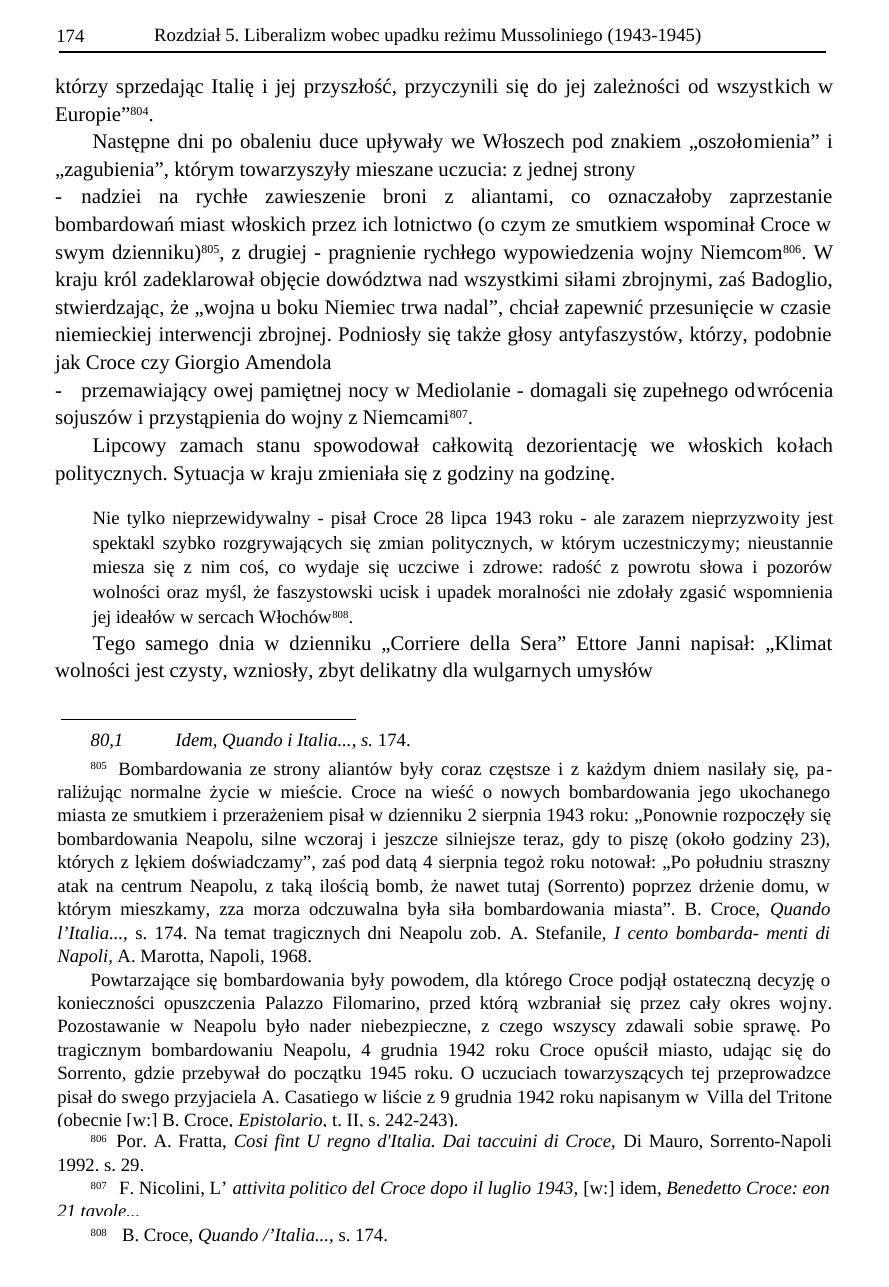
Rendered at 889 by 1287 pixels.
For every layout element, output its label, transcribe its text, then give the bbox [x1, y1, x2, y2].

list nadziei na rychłe zawieszenie broni z aliantami, co oznaczałoby zaprzestanie bombardowań miast włoskich przez ich lotnictwo (o czym ze smutkiem wspominał Croce w swym dzienniku)805, z drugiej - pragnienie rychłego wypowiedzenia wojny Niemcom806. W kraju król zadeklarował objęcie dowództwa nad wszystkimi siła­mi zbrojnymi, zaś Badoglio, stwierdzając, że „wojna u boku Niemiec trwa nadal”, chciał zapewnić przesunięcie w czasie niemieckiej interwencji zbrojnej. Podniosły się także głosy antyfaszystów, którzy, podobnie jak Croce czy Giorgio Amendola [55, 184, 833, 374]
text Następne dni po obaleniu duce upływały we Włoszech pod znakiem „oszoło­mienia” i „zagubienia”, którym towarzyszyły mieszane uczucia: z jednej strony [55, 129, 833, 181]
text 806 Por. A. Fratta, Cosi fint U regno d'Italia. Dai taccuini di Croce, Di Mauro, Sorrento-Napoli 1992, s. 29. [57, 1130, 832, 1171]
text Tego samego dnia w dzienniku „Corriere della Sera” Ettore Janni napisał: „Klimat wolności jest czysty, wzniosły, zbyt delikatny dla wulgarnych umysłów [55, 631, 833, 682]
text Powtarzające się bombardowania były powodem, dla którego Croce podjął ostateczną decyzję o konieczności opuszczenia Palazzo Filomarino, przed którą wzbraniał się przez cały okres woj­ny. Pozostawanie w Neapolu było nader niebezpieczne, z czego wszyscy zdawali sobie sprawę. Po tragicznym bombardowaniu Neapolu, 4 grudnia 1942 roku Croce opuścił miasto, udając się do Sorrento, gdzie przebywał do początku 1945 roku. O uczuciach towarzyszących tej przeprowadzce pisał do swego przyjaciela A. Casatiego w liście z 9 grudnia 1942 roku napisanym w Villa del Tri­tone (obecnie [w:] B. Croce, Epistolario, t. II, s. 242-243). [57, 968, 832, 1127]
list Idem, Quando i Italia..., s. 174. [57, 729, 832, 751]
text Lipcowy zamach stanu spowodował całkowitą dezorientację we włoskich ko­łach politycznych. Sytuacja w kraju zmieniała się z godziny na godzinę. [55, 433, 833, 484]
text którzy sprzedając Italię i jej przyszłość, przyczynili się do jej zależności od wszyst­kich w Europie”804. [55, 74, 833, 126]
text Nie tylko nieprzewidywalny - pisał Croce 28 lipca 1943 roku - ale zarazem nieprzyzwo­ity jest spektakl szybko rozgrywających się zmian politycznych, w którym uczestniczy­my; nieustannie miesza się z nim coś, co wydaje się uczciwe i zdrowe: radość z powrotu słowa i pozorów wolności oraz myśl, że faszystowski ucisk i upadek moralności nie zdo­łały zgasić wspomnienia jej ideałów w sercach Włochów808. [92, 507, 833, 627]
text 807 F. Nicolini, L’ attivita politico del Croce dopo il luglio 1943, [w:] idem, Benedetto Croce: eon 21 tavole... [57, 1177, 832, 1216]
text 808 B. Croce, Quando /’Italia..., s. 174. [57, 1224, 832, 1246]
text 174 [56, 24, 89, 46]
text 805 Bombardowania ze strony aliantów były coraz częstsze i z każdym dniem nasilały się, pa­raliżując normalne życie w mieście. Croce na wieść o nowych bombardowania jego ukochanego miasta ze smutkiem i przerażeniem pisał w dzienniku 2 sierpnia 1943 roku: „Ponownie rozpoczęły się bombardowania Neapolu, silne wczoraj i jeszcze silniejsze teraz, gdy to piszę (około godziny 23), których z lękiem doświadczamy”, zaś pod datą 4 sierpnia tegoż roku notował: „Po południu straszny atak na centrum Neapolu, z taką ilością bomb, że nawet tutaj (Sorrento) poprzez drżenie domu, w którym mieszkamy, zza morza odczuwalna była siła bombardowania miasta”. B. Croce, Quando l’Italia..., s. 174. Na temat tragicznych dni Neapolu zob. A. Stefanile, I cento bombarda- menti di Napoli, A. Marotta, Napoli, 1968. [57, 757, 832, 967]
text Rozdział 5. Liberalizm wobec upadku reżimu Mussoliniego (1943-1945) [154, 23, 728, 45]
list przemawiający owej pamiętnej nocy w Mediolanie - domagali się zupełnego od­wrócenia sojuszów i przystąpienia do wojny z Niemcami807. [55, 378, 833, 429]
